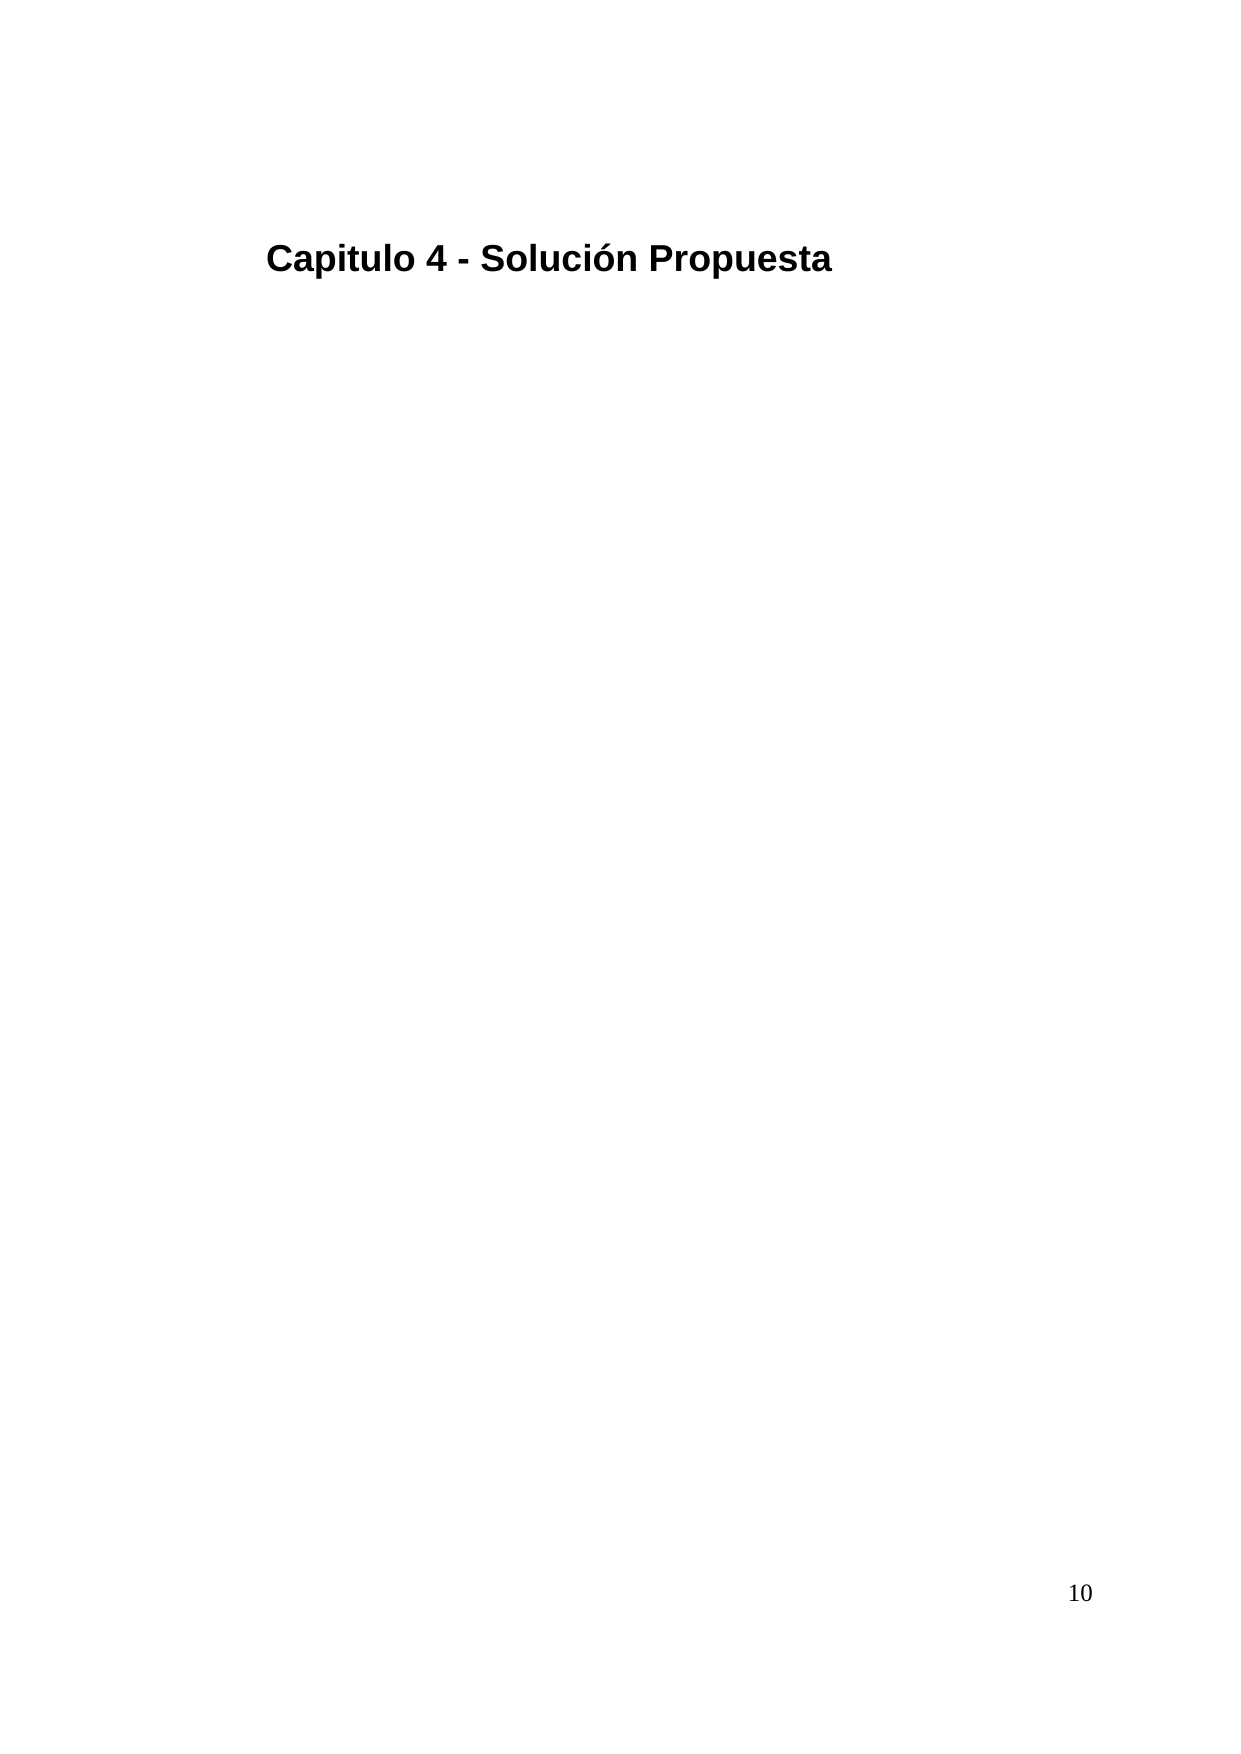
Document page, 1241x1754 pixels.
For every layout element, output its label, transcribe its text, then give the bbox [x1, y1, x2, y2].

subtitle Capitulo 4 - Solución Propuesta [236, 236, 1093, 279]
